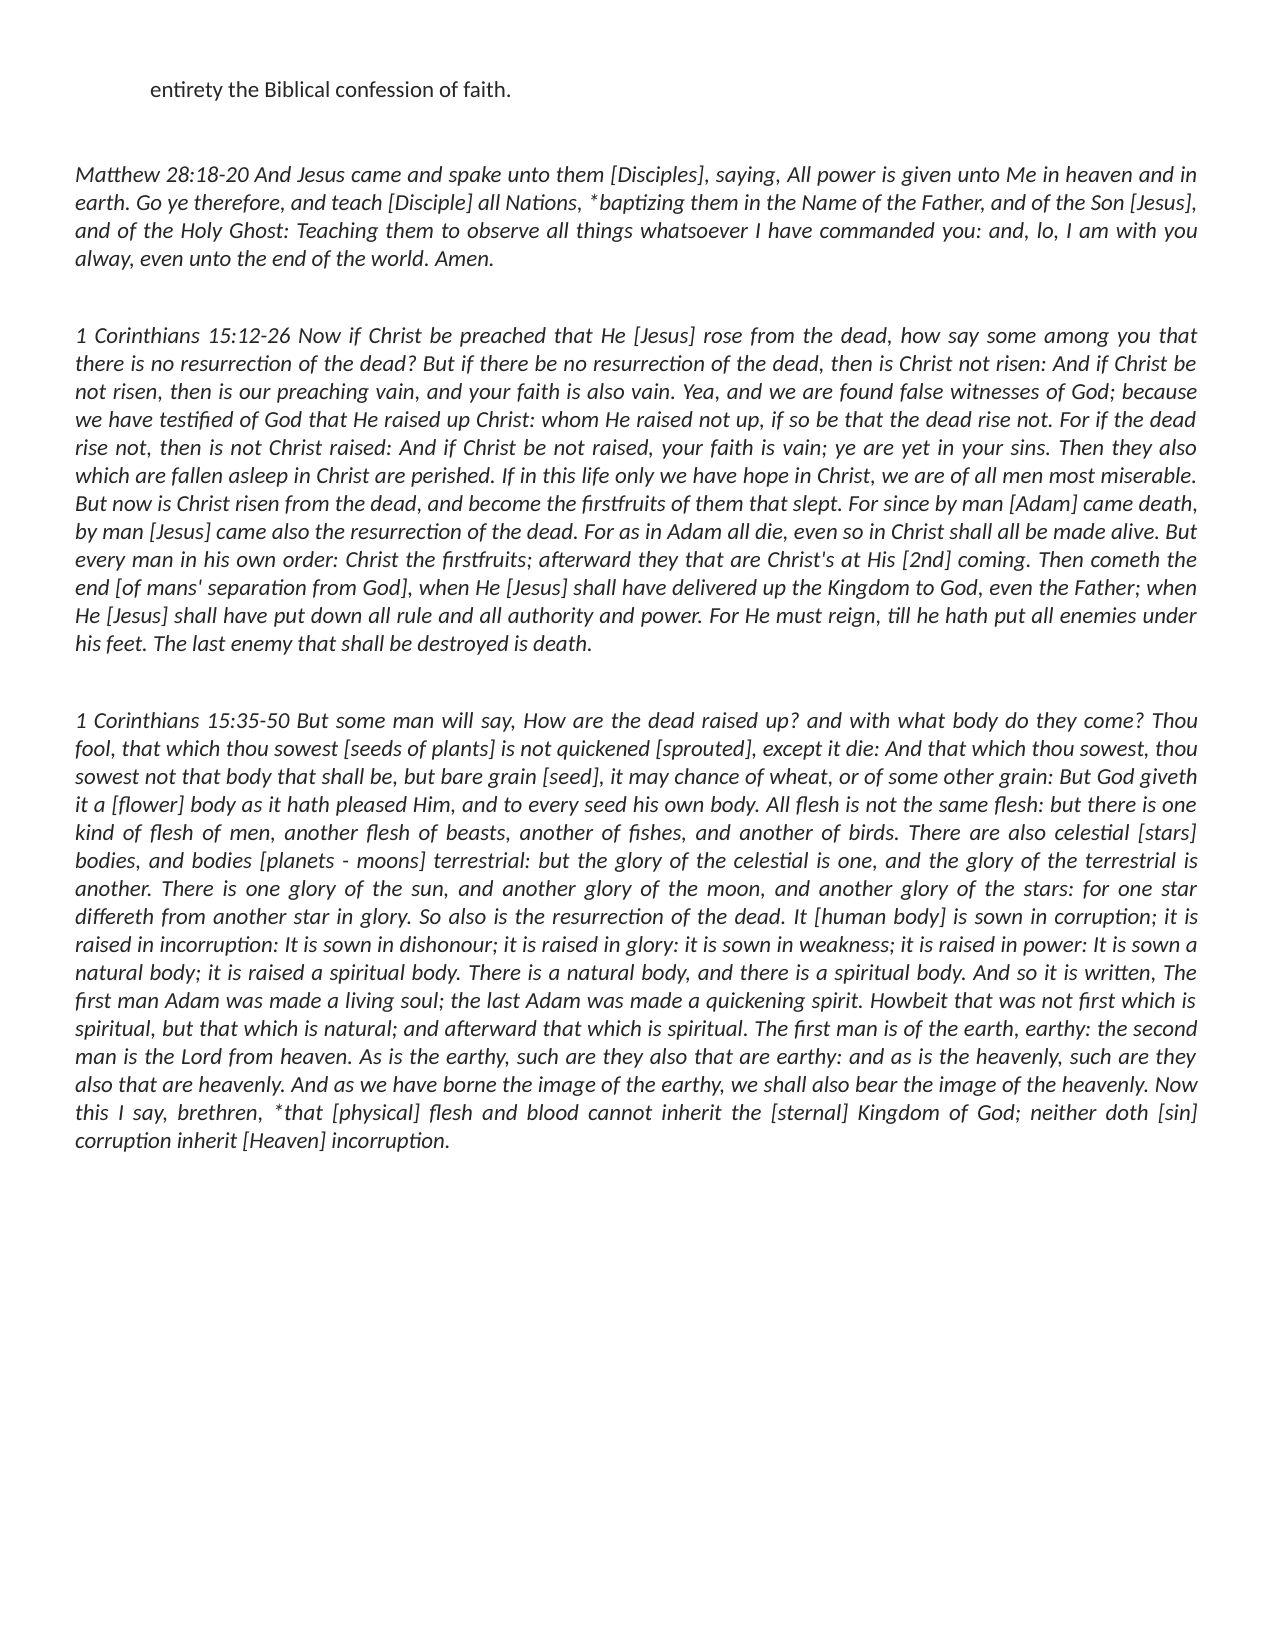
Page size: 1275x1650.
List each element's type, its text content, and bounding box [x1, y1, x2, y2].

text 1 Corinthians 15:35-50 But some man will say, How are the dead raised up? and with what body do they come? Thou fool, that which thou sowest [seeds of plants] is not quickened [sprouted], except it die: And that which thou sowest, thou sowest not that body that shall be, but bare grain [seed], it may chance of wheat, or of some other grain: But God giveth it a [flower] body as it hath pleased Him, and to every seed his own body. All flesh is not the same flesh: but there is one kind of flesh of men, another flesh of beasts, another of fishes, and another of birds. There are also celestial [stars] bodies, and bodies [planets - moons] terrestrial: but the glory of the celestial is one, and the glory of the terrestrial is another. There is one glory of the sun, and another glory of the moon, and another glory of the stars: for one star differeth from another star in glory. So also is the resurrection of the dead. It [human body] is sown in corruption; it is raised in incorruption: It is sown in dishonour; it is raised in glory: it is sown in weakness; it is raised in power: It is sown a natural body; it is raised a spiritual body. There is a natural body, and there is a spiritual body. And so it is written, The first man Adam was made a living soul; the last Adam was made a quickening spirit. Howbeit that was not first which is spiritual, but that which is natural; and afterward that which is spiritual. The first man is of the earth, earthy: the second man is the Lord from heaven. As is the earthy, such are they also that are earthy: and as is the heavenly, such are they also that are heavenly. And as we have borne the image of the earthy, we shall also bear the image of the heavenly. Now this I say, brethren, *that [physical] flesh and blood cannot inherit the [sternal] Kingdom of God; neither doth [sin] corruption inherit [Heaven] incorruption. [75, 706, 1200, 1154]
list entirety the Biblical confession of faith. [112, 75, 1200, 131]
text Matthew 28:18-20 And Jesus came and spake unto them [Disciples], saying, All power is given unto Me in heaven and in earth. Go ye therefore, and teach [Disciple] all Nations, *baptizing them in the Name of the Father, and of the Son [Jesus], and of the Holy Ghost: Teaching them to observe all things whatsoever I have commanded you: and, lo, I am with you alway, even unto the end of the world. Amen. [75, 160, 1200, 272]
text 1 Corinthians 15:12-26 Now if Christ be preached that He [Jesus] rose from the dead, how say some among you that there is no resurrection of the dead? But if there be no resurrection of the dead, then is Christ not risen: And if Christ be not risen, then is our preaching vain, and your faith is also vain. Yea, and we are found false witnesses of God; because we have testified of God that He raised up Christ: whom He raised not up, if so be that the dead rise not. For if the dead rise not, then is not Christ raised: And if Christ be not raised, your faith is vain; ye are yet in your sins. Then they also which are fallen asleep in Christ are perished. If in this life only we have hope in Christ, we are of all men most miserable. But now is Christ risen from the dead, and become the firstfruits of them that slept. For since by man [Adam] came death, by man [Jesus] came also the resurrection of the dead. For as in Adam all die, even so in Christ shall all be made alive. But every man in his own order: Christ the firstfruits; afterward they that are Christ's at His [2nd] coming. Then cometh the end [of mans' separation from God], when He [Jesus] shall have delivered up the Kingdom to God, even the Father; when He [Jesus] shall have put down all rule and all authority and power. For He must reign, till he hath put all enemies under his feet. The last enemy that shall be destroyed is death. [75, 321, 1200, 657]
